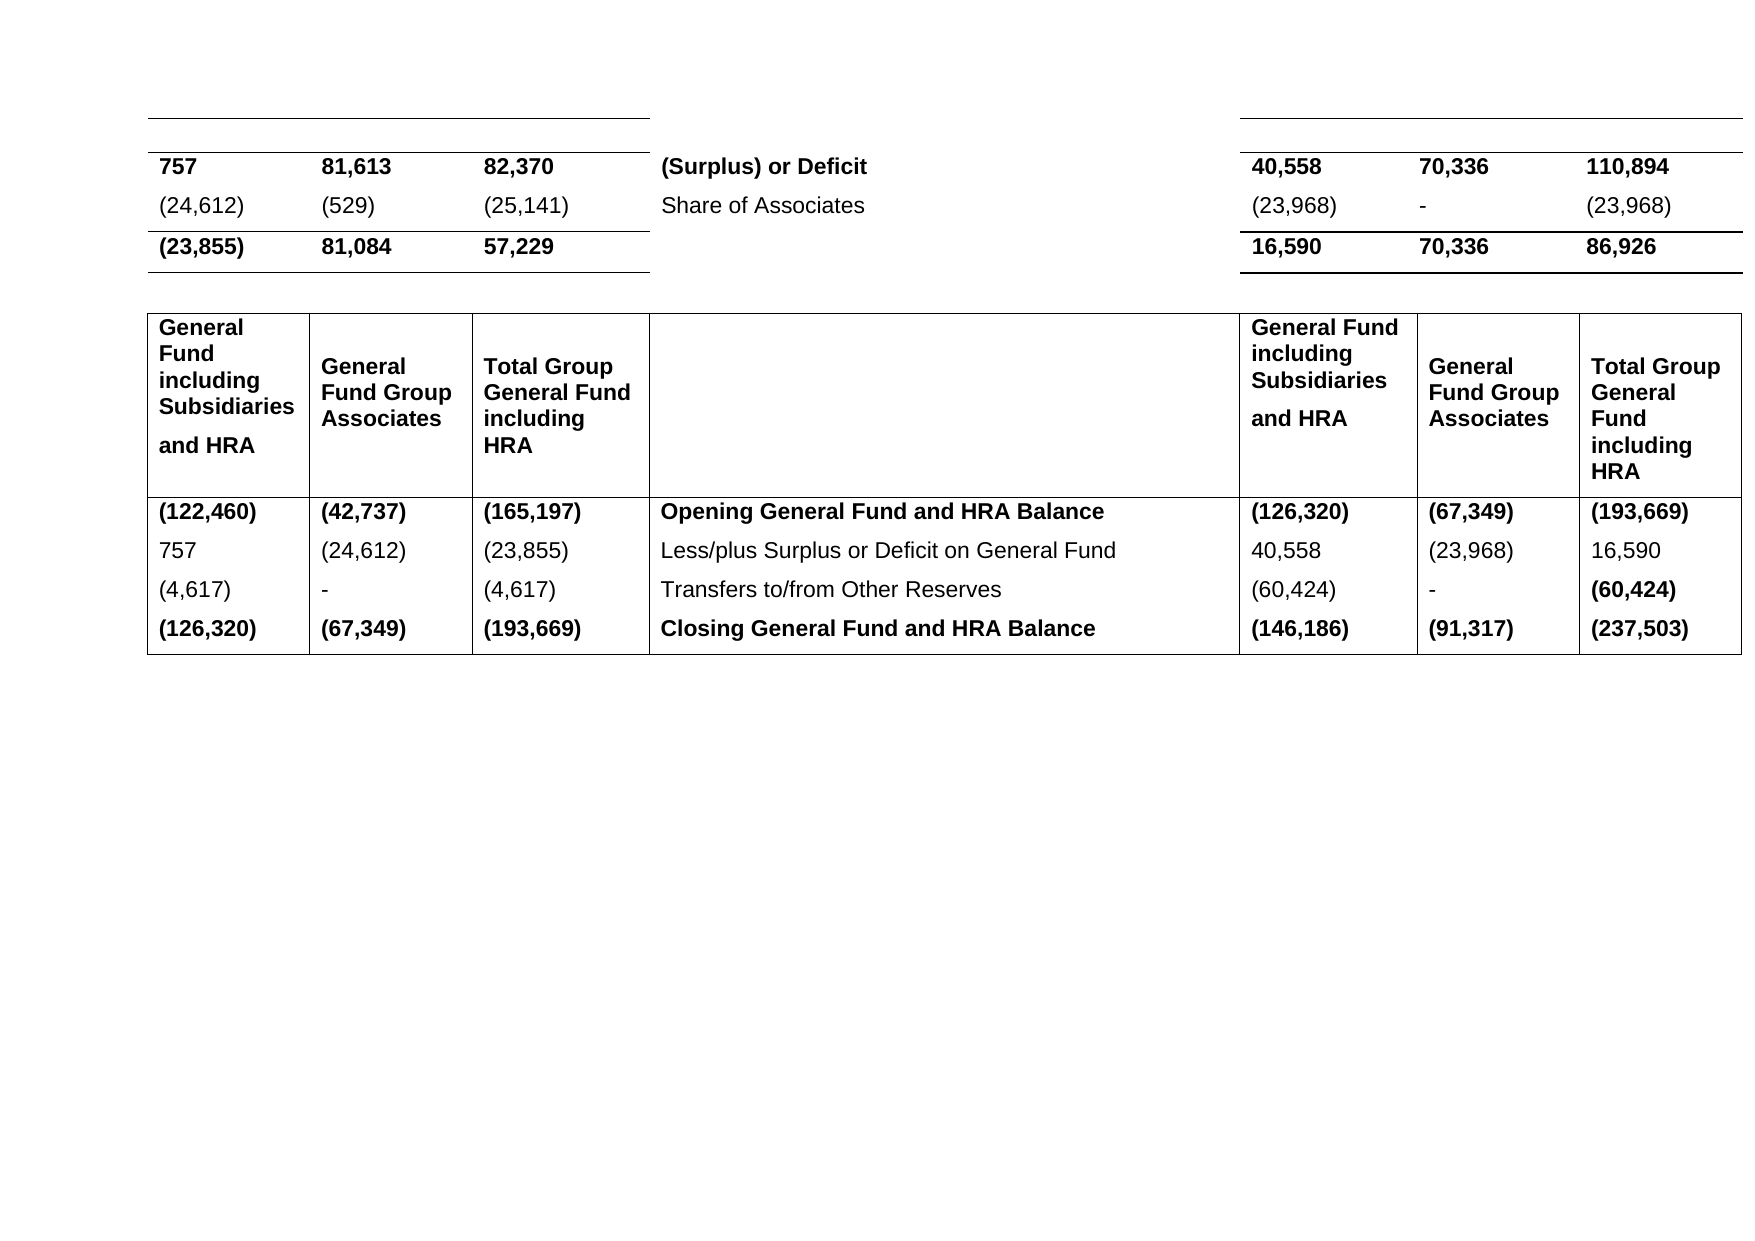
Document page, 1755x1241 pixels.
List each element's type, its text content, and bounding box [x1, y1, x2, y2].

table_cell Opening General Fund and HRA Balance [650, 498, 1239, 537]
table_cell 57,229 [473, 232, 650, 272]
table_cell 40,558 [1240, 153, 1408, 192]
table_cell (146,186) [1240, 615, 1417, 653]
table_cell (23,855) [148, 232, 310, 272]
table_header Total Group General Fund including HRA [1580, 314, 1741, 497]
table_cell (126,320) [148, 615, 309, 653]
table_cell (23,968) [1240, 192, 1408, 231]
table_cell [310, 119, 472, 152]
table_cell (193,669) [1580, 498, 1741, 537]
table_cell 70,336 [1408, 153, 1575, 192]
table_cell 757 [148, 153, 310, 192]
table_cell Share of Associates [650, 192, 1240, 231]
table_cell (165,197) [473, 498, 649, 537]
table_cell (60,424) [1240, 576, 1417, 614]
table_cell 40,558 [1240, 537, 1417, 576]
table_cell 16,590 [1240, 233, 1408, 272]
table_header General Fund including Subsidiaries and HRA [1240, 314, 1417, 497]
table_cell Less/plus Surplus or Deficit on General Fund [650, 537, 1239, 576]
table_cell [1408, 119, 1575, 152]
table_cell (23,855) [473, 537, 649, 576]
table_cell (24,612) [148, 192, 310, 231]
table_cell (237,503) [1580, 615, 1741, 653]
table_cell (91,317) [1418, 615, 1579, 653]
table_cell Closing General Fund and HRA Balance [650, 615, 1239, 653]
table_cell (122,460) [148, 498, 309, 537]
table_cell (529) [310, 192, 472, 231]
table_cell (42,737) [310, 498, 472, 537]
table_cell [650, 231, 1240, 272]
table_cell 70,336 [1408, 233, 1575, 272]
table_cell (4,617) [148, 576, 309, 614]
table_cell 82,370 [473, 153, 650, 192]
table_cell - [1408, 192, 1575, 231]
table_cell (23,968) [1418, 537, 1579, 576]
table_cell 16,590 [1580, 537, 1741, 576]
table_cell 81,613 [310, 153, 472, 192]
table_header General Fund Group Associates [1418, 314, 1579, 497]
table_cell (60,424) [1580, 576, 1741, 614]
table_cell Transfers to/from Other Reserves [650, 576, 1239, 614]
table_cell 110,894 [1575, 153, 1742, 192]
table_cell (193,669) [473, 615, 649, 653]
table_header Total Group General Fund including HRA [473, 314, 649, 497]
table_cell - [310, 576, 472, 614]
table_cell (24,612) [310, 537, 472, 576]
table_cell [1240, 119, 1408, 152]
table_cell (4,617) [473, 576, 649, 614]
table_header [650, 314, 1239, 497]
table_cell (25,141) [473, 192, 650, 231]
table_cell (126,320) [1240, 498, 1417, 537]
table_header General Fund including Subsidiaries and HRA [148, 314, 309, 497]
table_cell [148, 119, 310, 152]
table_cell (23,968) [1575, 192, 1742, 231]
table_cell 81,084 [310, 232, 472, 272]
table_cell (67,349) [310, 615, 472, 653]
table_header General Fund Group Associates [310, 314, 472, 497]
table_cell (Surplus) or Deficit [650, 152, 1240, 192]
table_cell 86,926 [1575, 233, 1742, 272]
table_cell - [1418, 576, 1579, 614]
table_cell 757 [148, 537, 309, 576]
table_cell (67,349) [1418, 498, 1579, 537]
table_cell [1575, 119, 1742, 152]
table_cell [473, 119, 650, 152]
table_cell [650, 118, 1240, 152]
